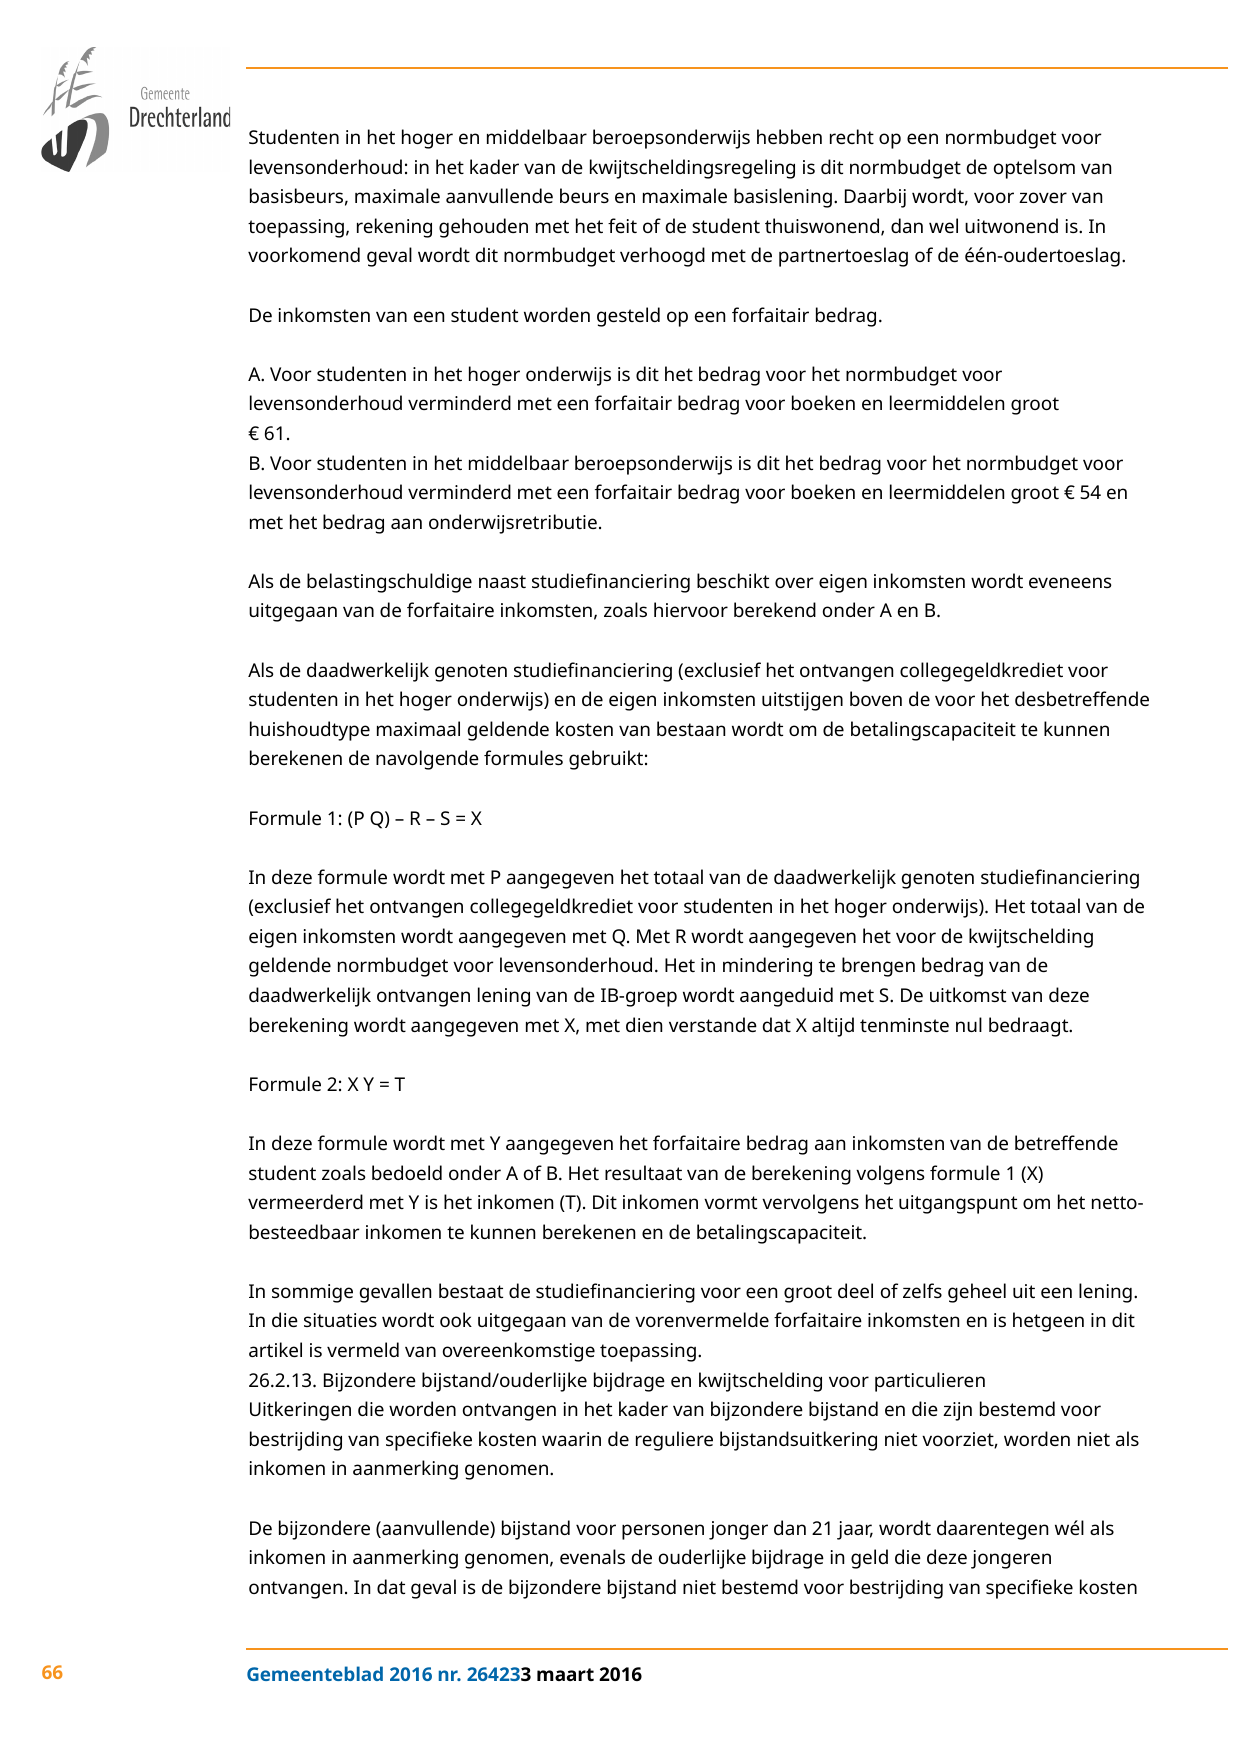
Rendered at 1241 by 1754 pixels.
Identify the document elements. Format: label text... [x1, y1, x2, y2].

text In sommige gevallen bestaat de studiefinanciering voor een groot deel of zelfs geheel uit een lening. In die situaties wordt ook uitgegaan van de vorenvermelde forfaitaire inkomsten en is hetgeen in dit artikel is vermeld van overeenkomstige toepassing. [248, 1278, 1152, 1363]
text Studenten in het hoger en middelbaar beroepsonderwijs hebben recht op een normbudget voor levensonderhoud: in het kader van de kwijtscheldingsregeling is dit normbudget de optelsom van basisbeurs, maximale aanvullende beurs en maximale basislening. Daarbij wordt, voor zover van toepassing, rekening gehouden met het feit of de student thuiswonend, dan wel uitwonend is. In voorkomend geval wordt dit normbudget verhoogd met de partnertoeslag of de één-oudertoeslag. [248, 124, 1152, 268]
text Formule 2: X Y = T [248, 1071, 1152, 1097]
text B. Voor studenten in het middelbaar beroepsonderwijs is dit het bedrag voor het normbudget voor levensonderhoud verminderd met een forfaitair bedrag voor boeken en leermiddelen groot € 54 en met het bedrag aan onderwijsretributie. [248, 450, 1152, 535]
text Als de daadwerkelijk genoten studiefinanciering (exclusief het ontvangen collegegeldkrediet voor studenten in het hoger onderwijs) en de eigen inkomsten uitstijgen boven de voor het desbetreffende huishoudtype maximaal geldende kosten van bestaan wordt om de betalingscapaciteit te kunnen berekenen de navolgende formules gebruikt: [248, 657, 1152, 771]
text Uitkeringen die worden ontvangen in het kader van bijzondere bijstand en die zijn bestemd voor bestrijding van specifieke kosten waarin de reguliere bijstandsuitkering niet voorziet, worden niet als inkomen in aanmerking genomen. [248, 1396, 1152, 1481]
picture [41, 47, 231, 172]
text De inkomsten van een student worden gesteld op een forfaitair bedrag. [248, 302, 1152, 328]
text € 61. [248, 420, 1152, 446]
text In deze formule wordt met Y aangegeven het forfaitaire bedrag aan inkomsten van de betreffende student zoals bedoeld onder A of B. Het resultaat van de berekening volgens formule 1 (X) vermeerderd met Y is het inkomen (T). Dit inkomen vormt vervolgens het uitgangspunt om het netto-besteedbaar inkomen te kunnen berekenen en de betalingscapaciteit. [248, 1130, 1152, 1245]
text A. Voor studenten in het hoger onderwijs is dit het bedrag voor het normbudget voor levensonderhoud verminderd met een forfaitair bedrag voor boeken en leermiddelen groot [248, 361, 1152, 416]
text De bijzondere (aanvullende) bijstand voor personen jonger dan 21 jaar, wordt daarentegen wél als inkomen in aanmerking genomen, evenals de ouderlijke bijdrage in geld die deze jongeren ontvangen. In dat geval is de bijzondere bijstand niet bestemd voor bestrijding van specifieke kosten [248, 1515, 1152, 1600]
text Formule 1: (P Q) – R – S = X [248, 805, 1152, 831]
text In deze formule wordt met P aangegeven het totaal van de daadwerkelijk genoten studiefinanciering (exclusief het ontvangen collegegeldkrediet voor studenten in het hoger onderwijs). Het totaal van de eigen inkomsten wordt aangegeven met Q. Met R wordt aangegeven het voor de kwijtschelding geldende normbudget voor levensonderhoud. Het in mindering te brengen bedrag van de daadwerkelijk ontvangen lening van de IB-groep wordt aangeduid met S. De uitkomst van deze berekening wordt aangegeven met X, met dien verstande dat X altijd tenminste nul bedraagt. [248, 864, 1152, 1038]
text Als de belastingschuldige naast studiefinanciering beschikt over eigen inkomsten wordt eveneens uitgegaan van de forfaitaire inkomsten, zoals hiervoor berekend onder A en B. [248, 568, 1152, 623]
text 26.2.13. Bijzondere bijstand/ouderlijke bijdrage en kwijtschelding voor particulieren [248, 1367, 1152, 1393]
